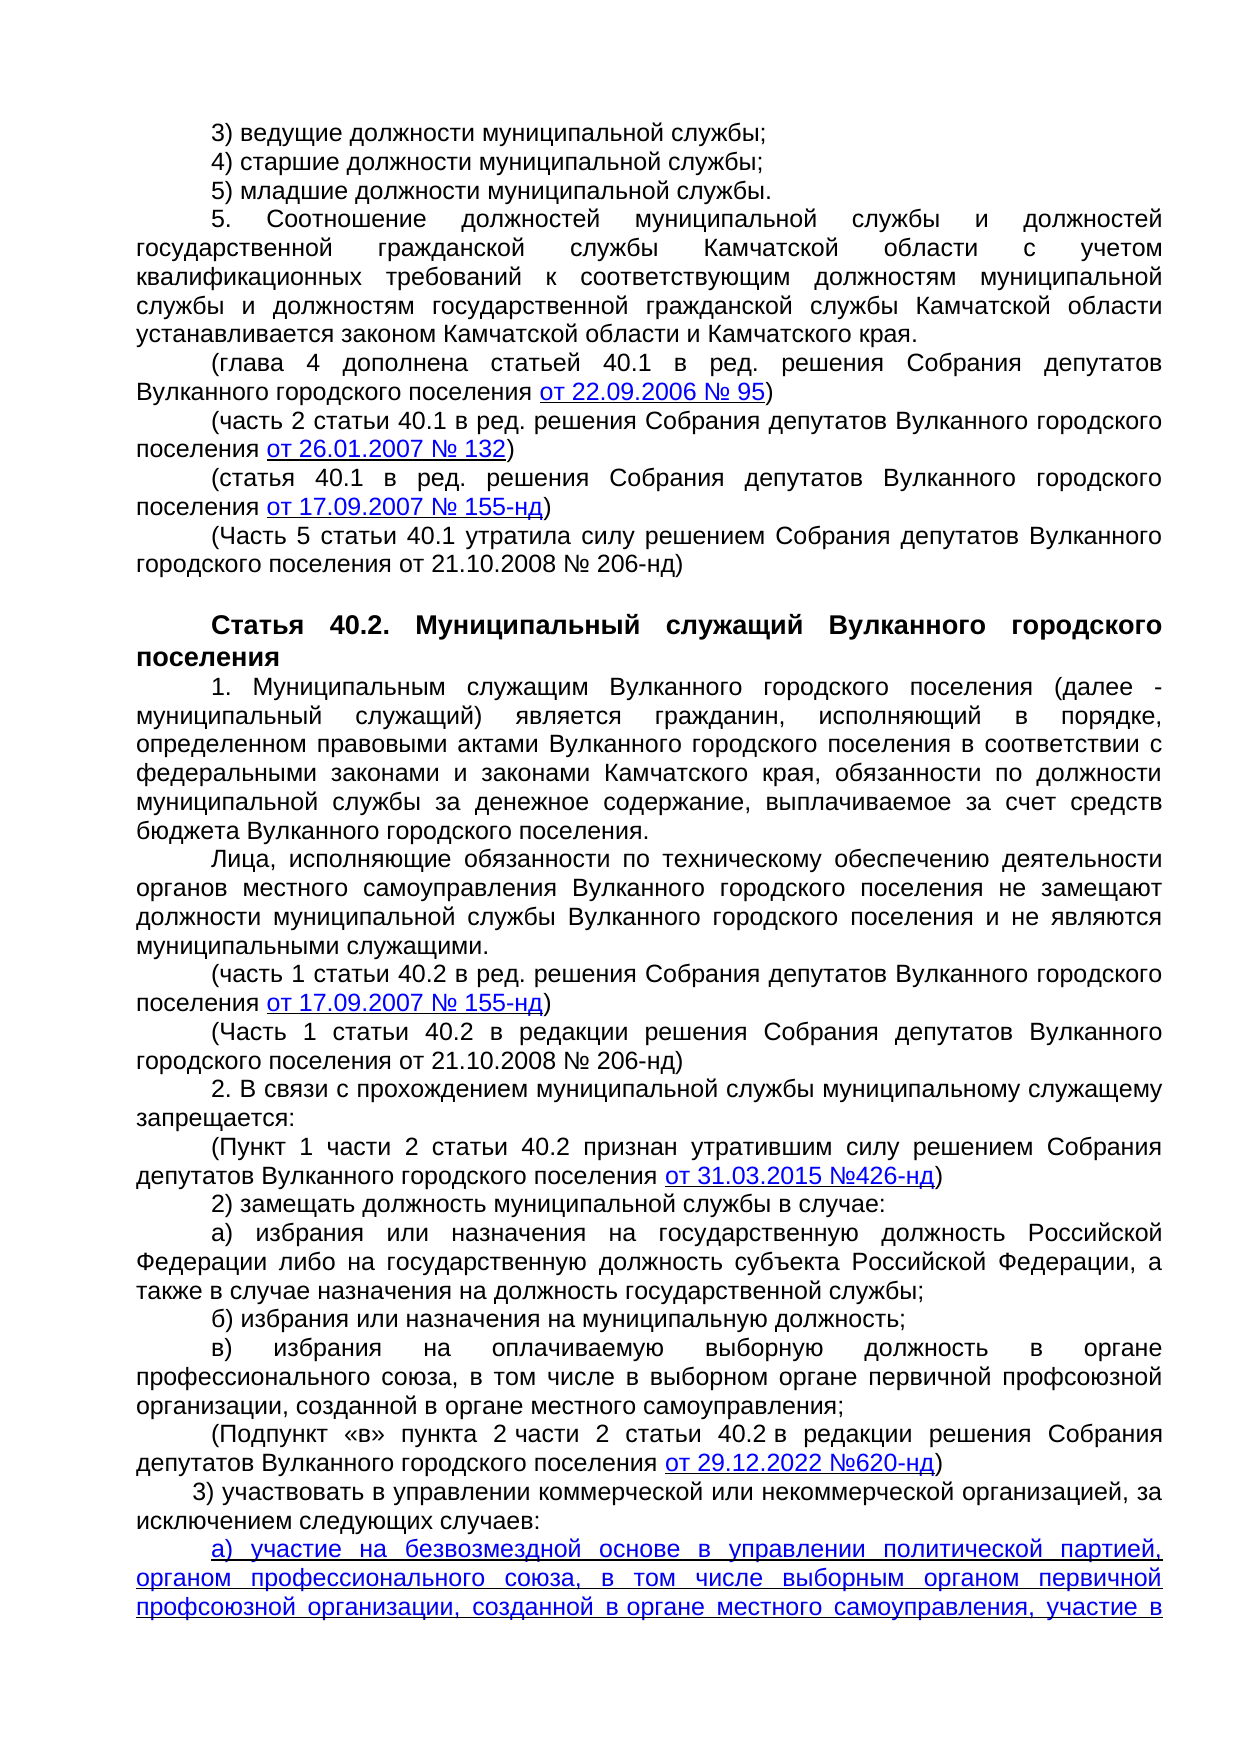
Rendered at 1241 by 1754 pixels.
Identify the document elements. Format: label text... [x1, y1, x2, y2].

text в) избрания на оплачиваемую выборную должность в органе профессионального союза, в том числе в выборном органе первичной профсоюзной организации, созданной в органе местного самоуправления; [136, 1333, 1163, 1419]
text (часть 2 статьи 40.1 в ред. решения Собрания депутатов Вулканного городского поселения от 26.01.2007 № 132) [136, 406, 1163, 463]
text (глава 4 дополнена статьей 40.1 в ред. решения Собрания депутатов Вулканного городского поселения от 22.09.2006 № 95) [136, 348, 1163, 406]
text а) участие на безвозмездной основе в управлении политической партией, органом профессионального союза, в том числе выборным органом первичной [136, 1534, 1163, 1588]
text 5. Соотношение должностей муниципальной службы и должностей государственной гражданской службы Камчатской области с учетом квалификационных требований к соответствующим должностям муниципальной службы и должностям государственной гражданской службы Камчатской области устанавливается законом Камчатской области и Камчатского края. [136, 204, 1163, 348]
text а) избрания или назначения на государственную должность Российской Федерации либо на государственную должность субъекта Российской Федерации, а также в случае назначения на должность государственной службы; [136, 1218, 1163, 1304]
text б) избрания или назначения на муниципальную должность; [136, 1304, 1163, 1333]
text Статья 40.2. Муниципальный служащий Вулканного городского поселения [136, 609, 1163, 672]
text (Часть 5 статьи 40.1 утратила силу решением Собрания депутатов Вулканного городского поселения от 21.10.2008 № 206-нд) [136, 521, 1163, 578]
text 3) участвовать в управлении коммерческой или некоммерческой организацией, за исключением следующих случаев: [136, 1477, 1163, 1534]
text 1. Муниципальным служащим Вулканного городского поселения (далее - муниципальный служащий) является гражданин, исполняющий в порядке, определенном правовыми актами Вулканного городского поселения в соответствии с федеральными законами и законами Камчатского края, обязанности по должности муниципальной службы за денежное содержание, выплачиваемое за счет средств бюджета Вулканного городского поселения. [136, 672, 1163, 844]
text 5) младшие должности муниципальной службы. [136, 176, 1163, 204]
text 2) замещать должность муниципальной службы в случае: [136, 1189, 1163, 1218]
text 2. В связи с прохождением муниципальной службы муниципальному служащему запрещается: [136, 1074, 1163, 1132]
text (часть 1 статьи 40.2 в ред. решения Собрания депутатов Вулканного городского поселения от 17.09.2007 № 155-нд) [136, 959, 1163, 1017]
text (Подпункт «в» пункта 2 части 2 статьи 40.2 в редакции решения Собрания депутатов Вулканного городского поселения от 29.12.2022 №620-нд) [136, 1419, 1163, 1477]
text (Пункт 1 части 2 статьи 40.2 признан утратившим силу решением Собрания депутатов Вулканного городского поселения от 31.03.2015 №426-нд) [136, 1132, 1163, 1189]
text (статья 40.1 в ред. решения Собрания депутатов Вулканного городского поселения от 17.09.2007 № 155-нд) [136, 463, 1163, 521]
text (Часть 1 статьи 40.2 в редакции решения Собрания депутатов Вулканного городского поселения от 21.10.2008 № 206-нд) [136, 1017, 1163, 1074]
text профсоюзной организации, созданной в органе местного самоуправления, участие в [136, 1589, 1163, 1617]
text 3) ведущие должности муниципальной службы; [136, 118, 1163, 147]
text Лица, исполняющие обязанности по техническому обеспечению деятельности органов местного самоуправления Вулканного городского поселения не замещают должности муниципальной службы Вулканного городского поселения и не являются муниципальными служащими. [136, 844, 1163, 959]
text 4) старшие должности муниципальной службы; [136, 147, 1163, 176]
